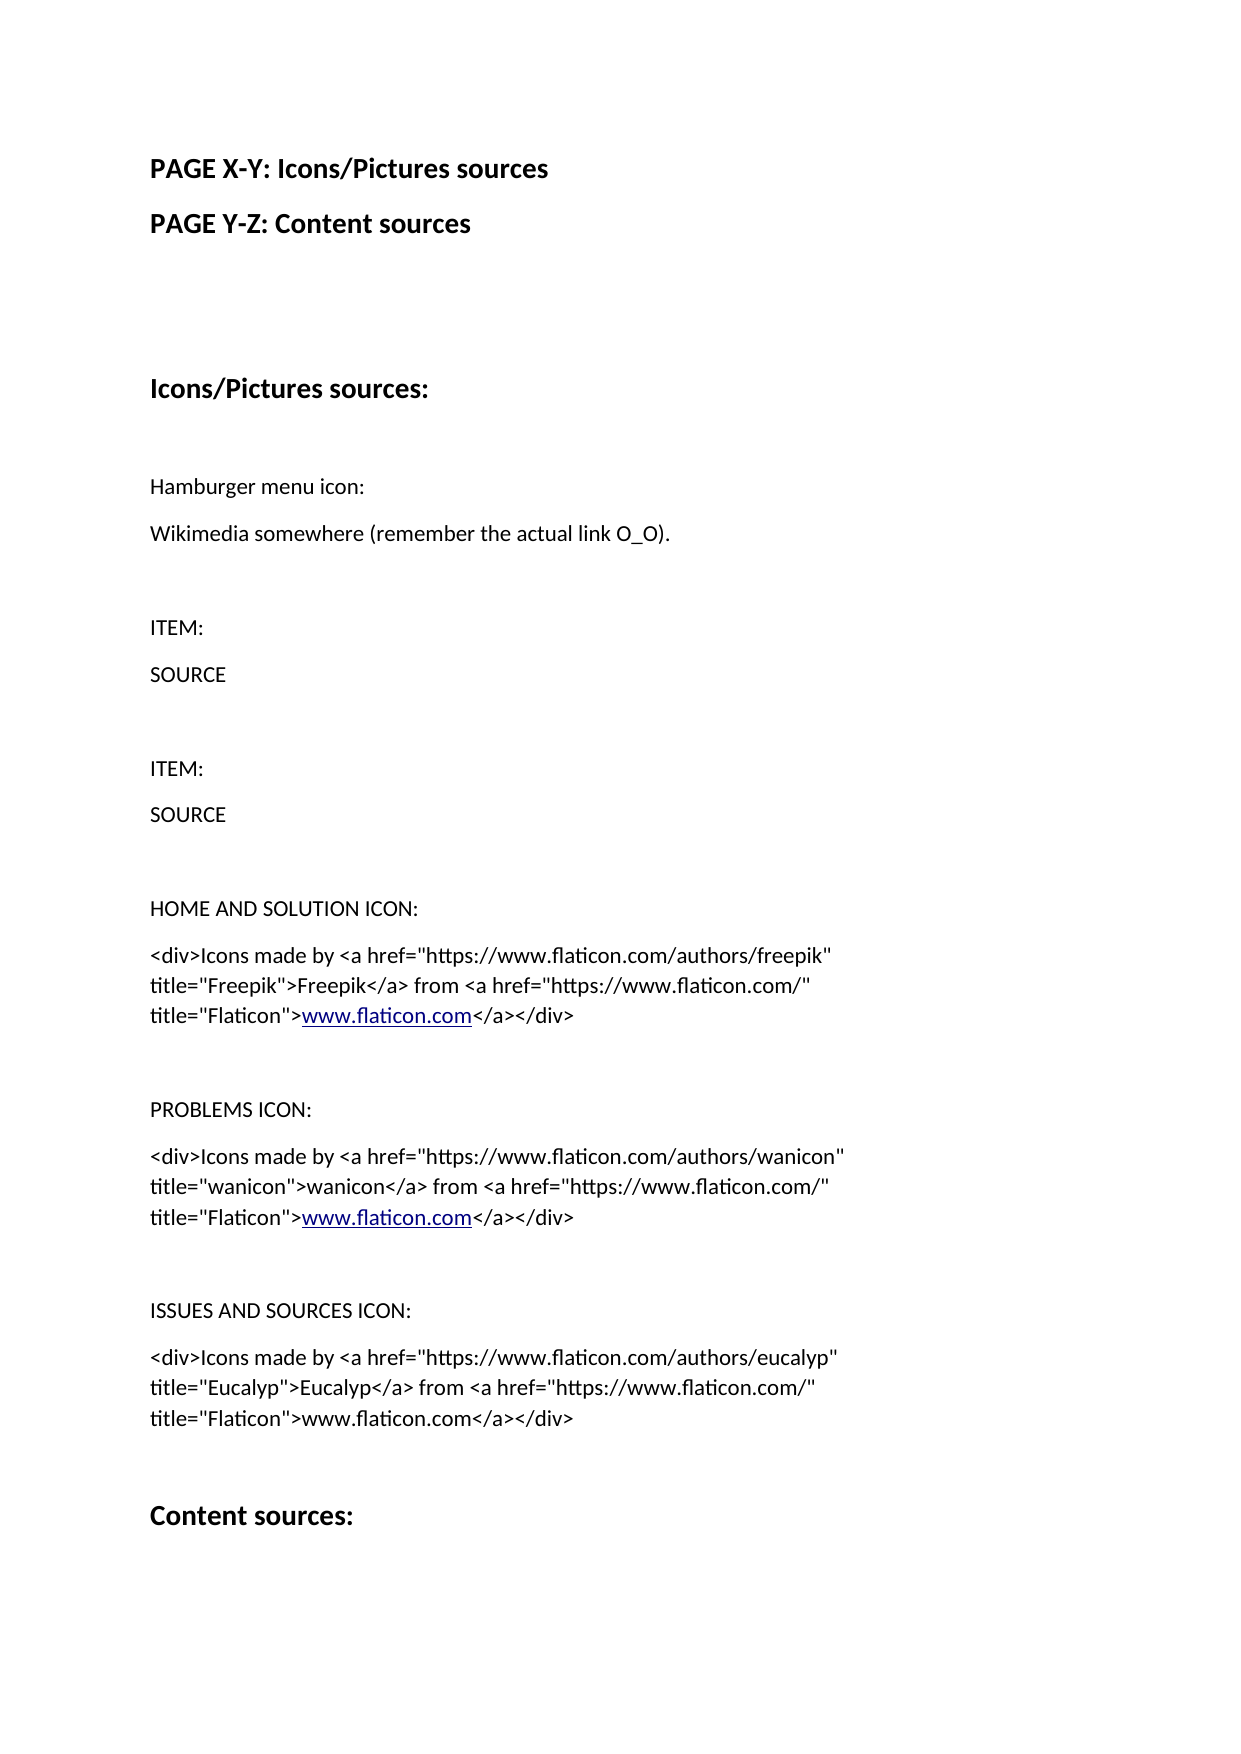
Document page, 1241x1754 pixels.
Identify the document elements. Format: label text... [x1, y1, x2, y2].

text PAGE X-Y: Icons/Pictures sources [150, 150, 1090, 186]
text Wikimedia somewhere (remember the actual link O_O). [150, 519, 1090, 547]
text Content sources: [150, 1497, 1090, 1533]
text HOME AND SOLUTION ICON: [150, 894, 1090, 922]
text ITEM: [150, 613, 1090, 641]
text Icons/Pictures sources: [150, 370, 1090, 406]
text ISSUES AND SOURCES ICON: [150, 1296, 1090, 1324]
text <div>Icons made by <a href="https://www.flaticon.com/authors/eucalyp" title="Eucalyp">Eucalyp</a> from <a href="https://www.flaticon.com/" title="Flaticon">www.flaticon.com</a></div> [150, 1343, 1090, 1432]
text Hamburger menu icon: [150, 472, 1090, 500]
text ITEM: [150, 754, 1090, 782]
text <div>Icons made by <a href="https://www.flaticon.com/authors/freepik" title="Freepik">Freepik</a> from <a href="https://www.flaticon.com/" title="Flaticon">www.flaticon.com</a></div> [150, 941, 1090, 1029]
text PAGE Y-Z: Content sources [150, 205, 1090, 241]
text SOURCE [150, 801, 1090, 828]
text <div>Icons made by <a href="https://www.flaticon.com/authors/wanicon" title="wanicon">wanicon</a> from <a href="https://www.flaticon.com/" title="Flaticon">www.flaticon.com</a></div> [150, 1142, 1090, 1231]
text SOURCE [150, 660, 1090, 688]
text PROBLEMS ICON: [150, 1095, 1090, 1123]
